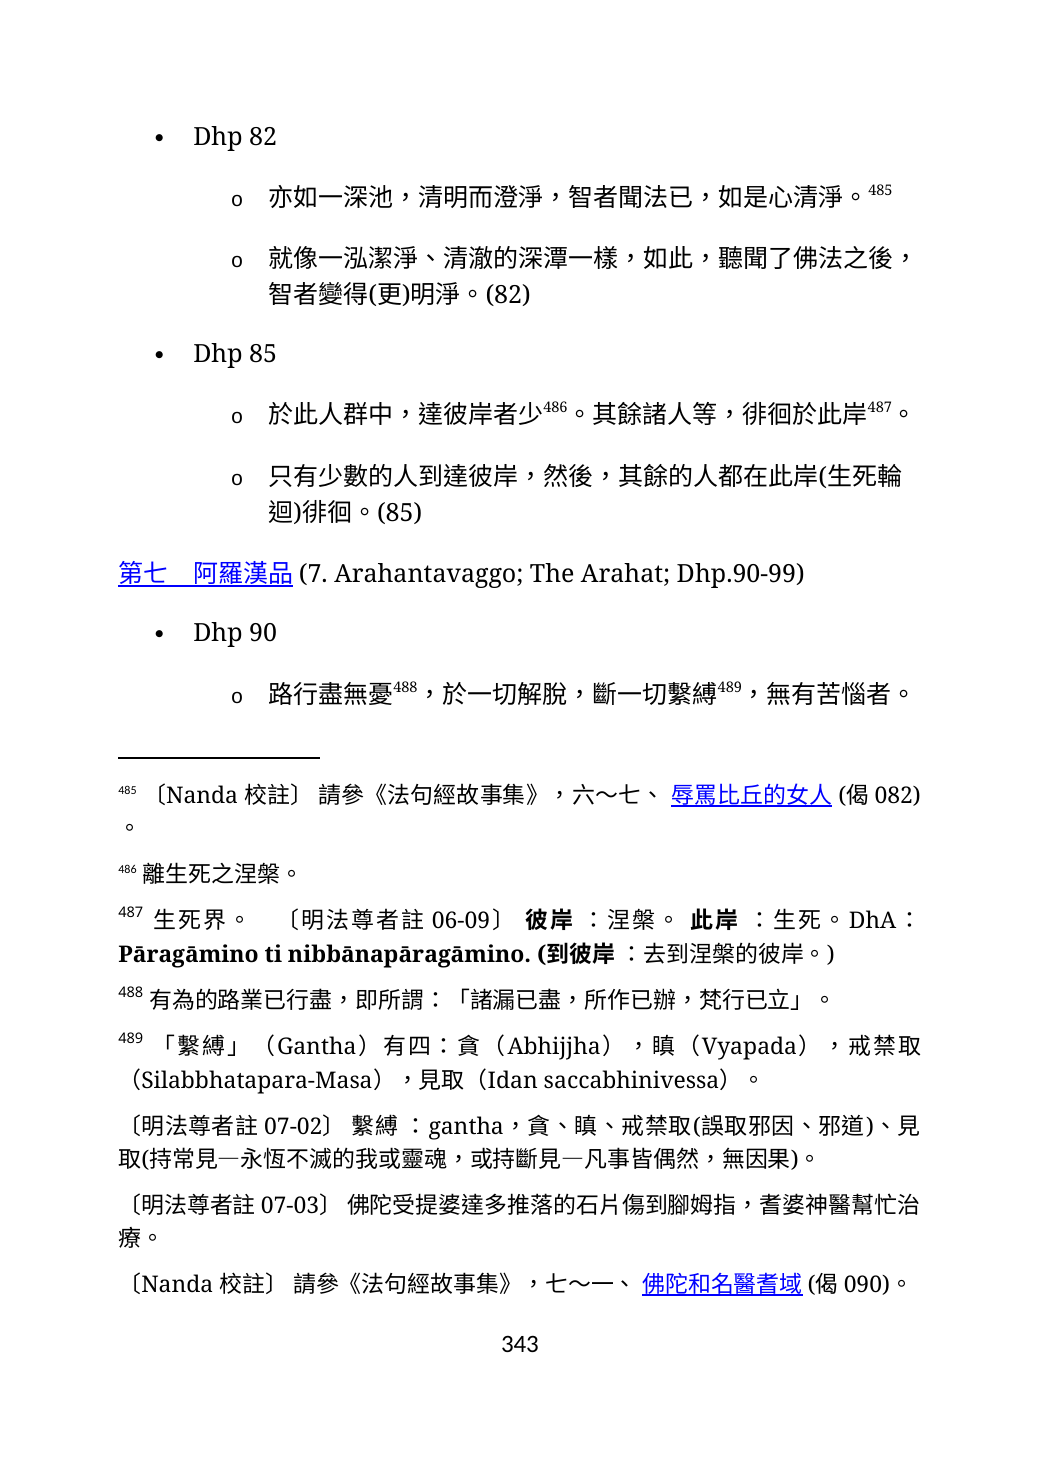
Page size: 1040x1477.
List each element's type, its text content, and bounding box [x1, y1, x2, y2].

list 有為的路業已行盡，即所謂：「諸漏已盡，所作已辦，梵行已立」。 [118, 981, 921, 1015]
list Dhp 90 [156, 615, 921, 649]
list 〔Nanda 校註〕 請參《法句經故事集》，六～七、 辱罵比丘的女人 (偈 082) 。 [118, 777, 921, 843]
list 〔明法尊者註07-02〕 繫縛 ：gantha，貪、瞋、戒禁取(誤取邪因、邪道)、見取(持常見—永恆不滅的我或靈魂，或持斷見—凡事皆偶然，無因果)。 [118, 1108, 921, 1174]
list Dhp 85 [156, 336, 921, 370]
list 亦如一深池，清明而澄淨，智者聞法已，如是心清淨。 [231, 177, 921, 213]
list 就像一泓潔淨、清澈的深潭一樣，如此，聽聞了佛法之後，智者變得(更)明淨。(82) [231, 238, 921, 311]
list 路行盡無憂，於一切解脫，斷一切繫縛，無有苦惱者。 [231, 674, 921, 710]
list 「繫縛」（Gantha）有四：貪（Abhijjha），瞋（Vyapada），戒禁取（Silabbhatapara-Masa），見取（Idan saccabhinivessa）。 [118, 1028, 921, 1095]
list 於此人群中，達彼岸者少。其餘諸人等，徘徊於此岸。 [231, 395, 921, 431]
list 生死界。 〔明法尊者註06-09〕 彼岸 ：涅槃。 此岸 ：生死。DhA： Pāragāmino ti nibbānapāragāmino. (到彼岸 ：去到涅槃的彼岸。) [118, 901, 921, 969]
list 離生死之涅槃。 [118, 856, 921, 889]
list 〔明法尊者註07-03〕 佛陀受提婆達多推落的石片傷到腳姆指，耆婆神醫幫忙治療。 [118, 1187, 921, 1253]
list 〔Nanda 校註〕 請參《法句經故事集》，七～一、 佛陀和名醫耆域 (偈 090)。 [118, 1266, 921, 1299]
list Dhp 82 [156, 118, 921, 152]
list 只有少數的人到達彼岸，然後，其餘的人都在此岸(生死輪迴)徘徊。(85) [231, 456, 921, 529]
text 第七 阿羅漢品 (7. Arahantavaggo; The Arahat; Dhp.90-99) [118, 554, 921, 590]
